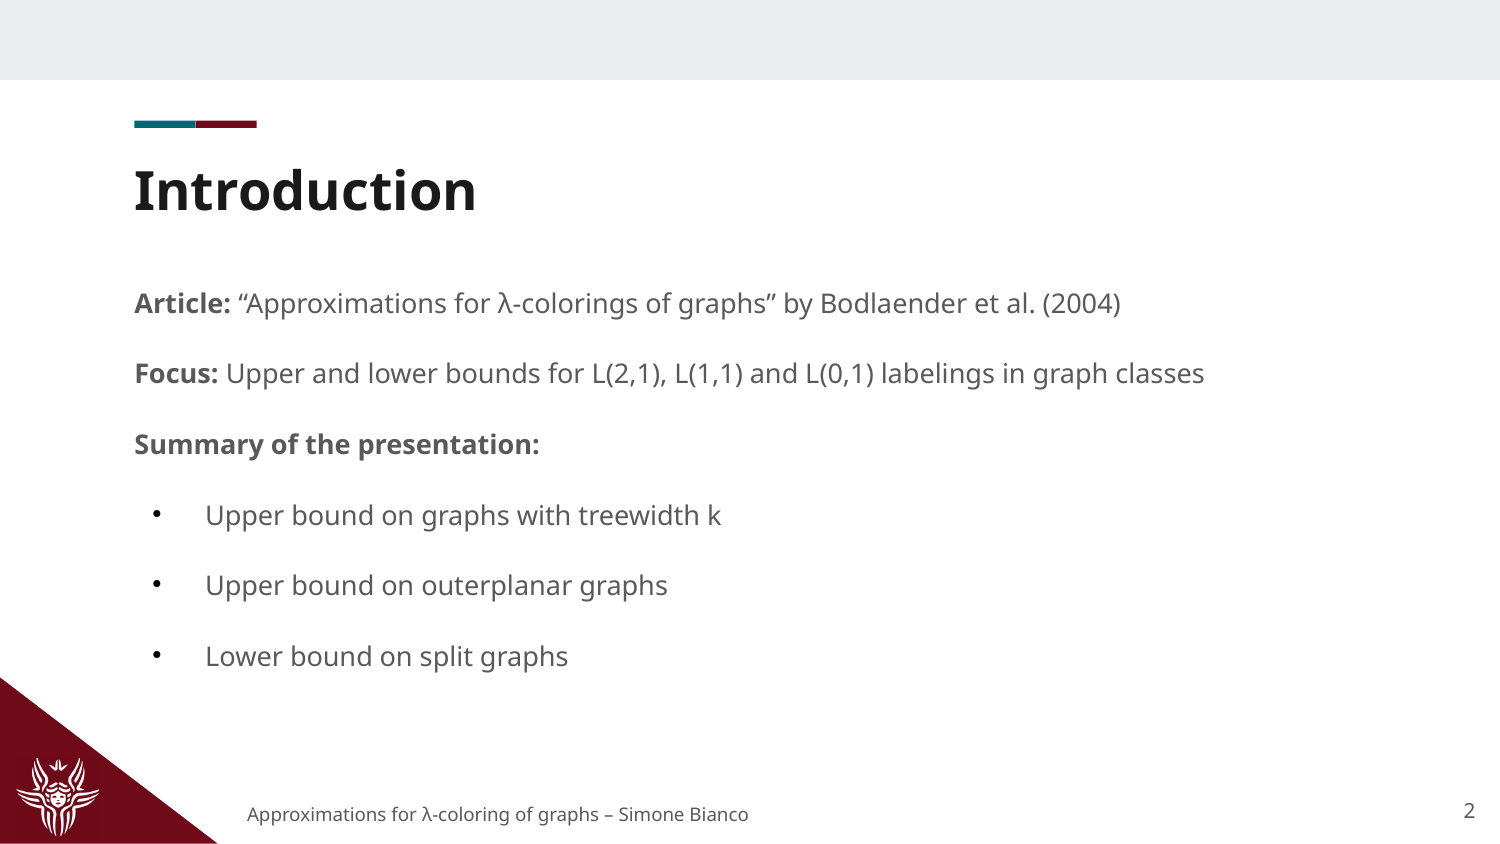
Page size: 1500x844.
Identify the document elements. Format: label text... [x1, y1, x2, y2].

picture [16, 758, 100, 839]
list Article: “Approximations for λ-colorings of graphs” by Bodlaender et al. (2004) Focus: Upper and lower bounds for L(2,1), L(1,1) and L(0,1) labelings in graph classes Summary of the presentation: Upper bound on graphs with treewidth k Upper bound on outerplanar graphs Lower bound on split graphs [119, 266, 1418, 637]
subtitle Approximations for λ-coloring of graphs – Simone Bianco [232, 783, 1193, 839]
title Introduction [119, 141, 1381, 230]
slide_number [1400, 779, 1491, 844]
